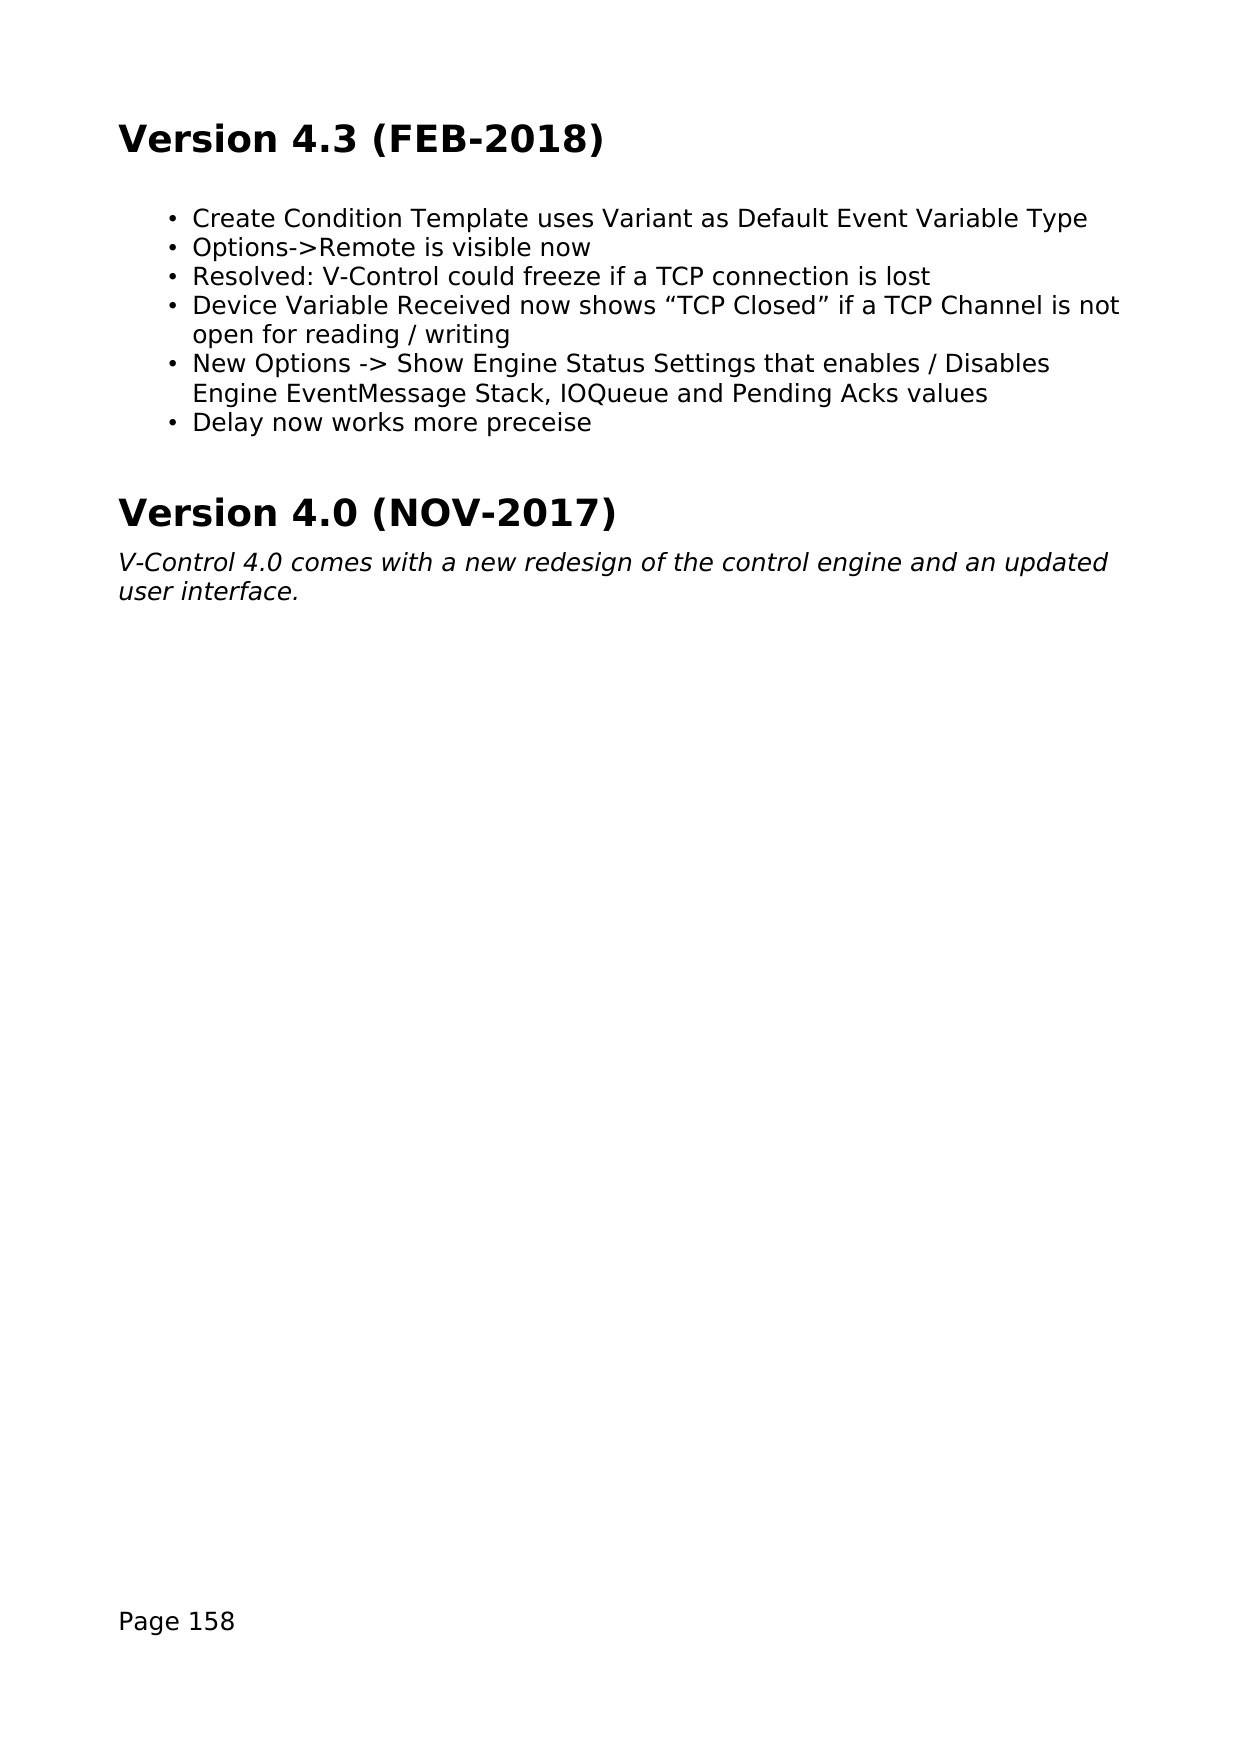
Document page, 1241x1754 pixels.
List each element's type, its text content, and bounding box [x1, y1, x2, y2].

list Options->Remote is visible now [177, 233, 1122, 262]
list Device Variable Received now shows “TCP Closed” if a TCP Channel is not open for reading / writing [177, 291, 1122, 349]
subtitle Version 4.0 (NOV-2017) [118, 492, 1122, 535]
list New Options -> Show Engine Status Settings that enables / Disables Engine EventMessage Stack, IOQueue and Pending Acks values [177, 349, 1122, 408]
list Resolved: V-Control could freeze if a TCP connection is lost [177, 262, 1122, 291]
list Create Condition Template uses Variant as Default Event Variable Type [177, 204, 1122, 233]
subtitle Version 4.3 (FEB-2018) [118, 118, 1122, 162]
text V-Control 4.0 comes with a new redesign of the control engine and an updated user interface. [118, 548, 1122, 606]
list Delay now works more preceise [177, 408, 1122, 437]
